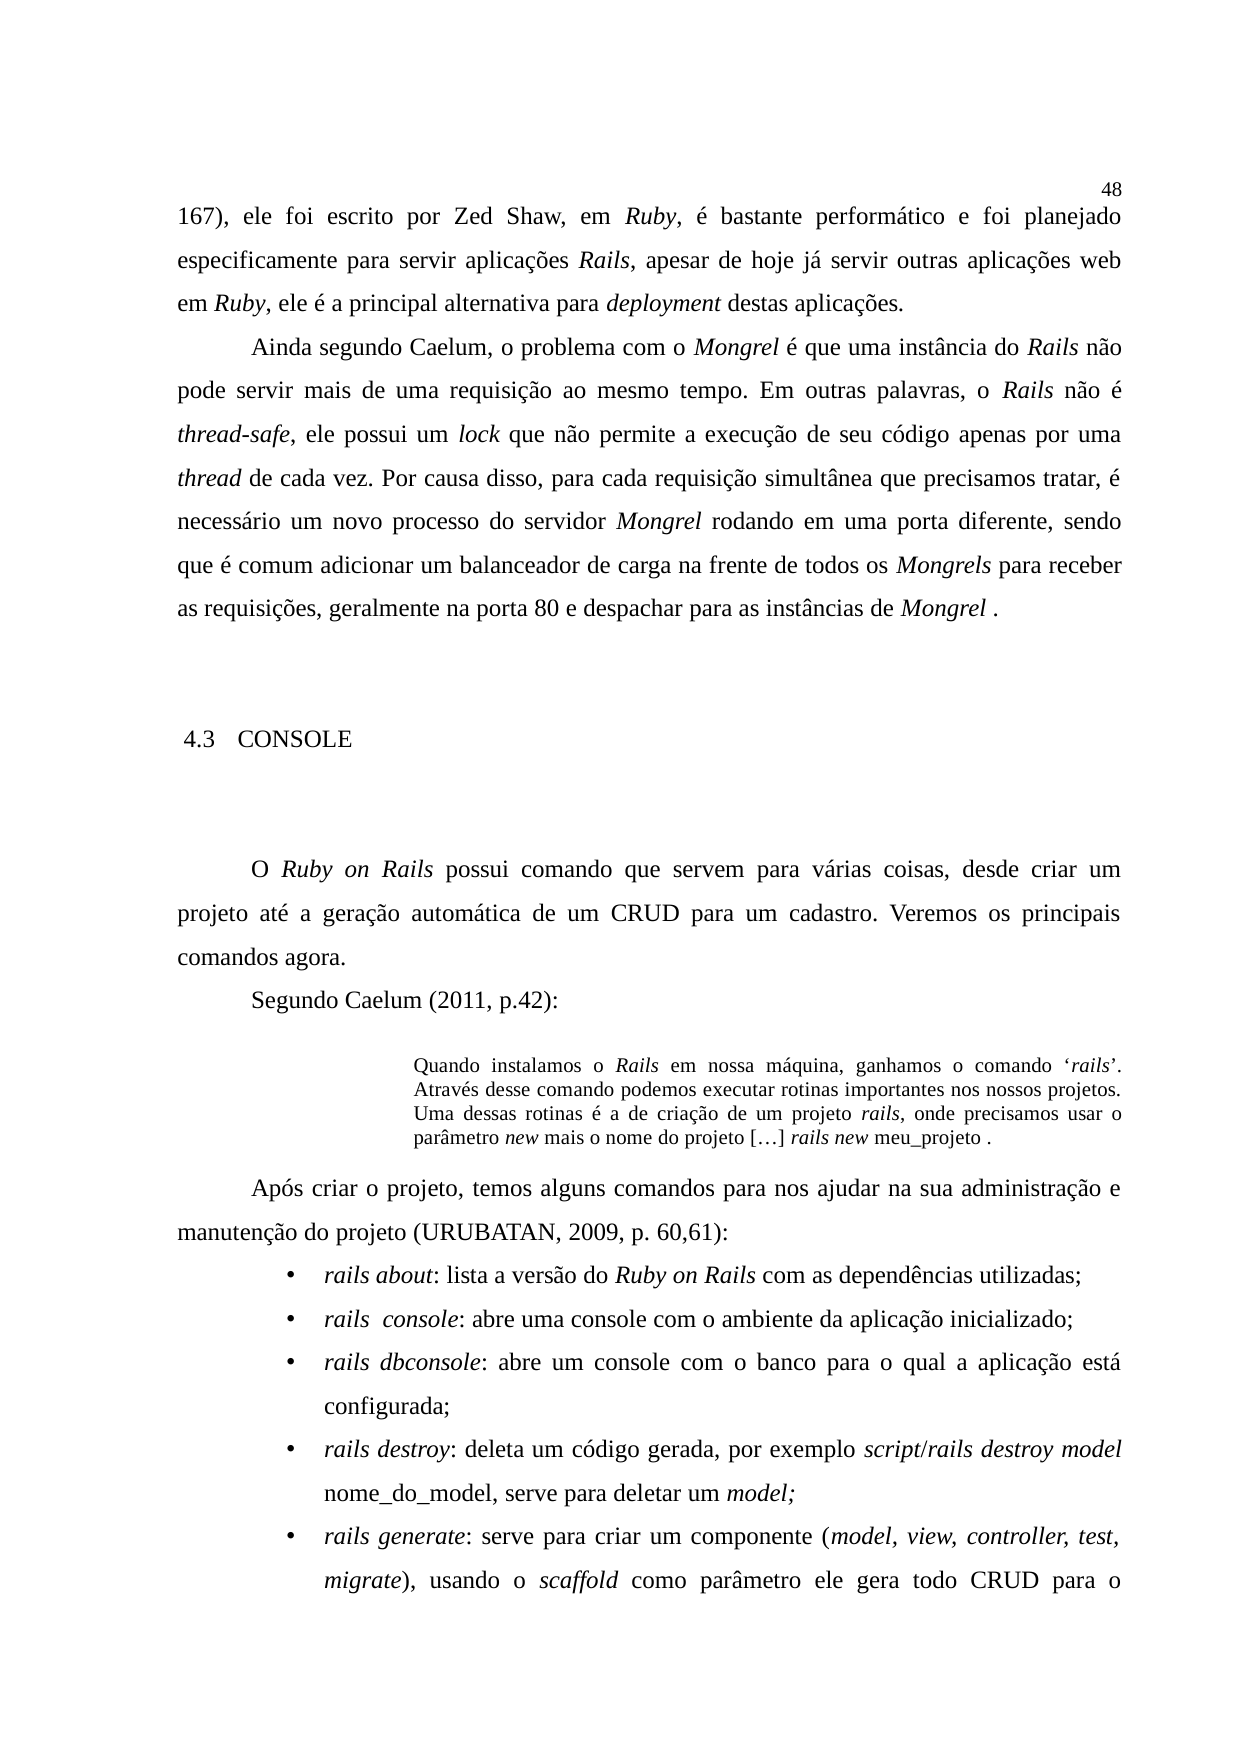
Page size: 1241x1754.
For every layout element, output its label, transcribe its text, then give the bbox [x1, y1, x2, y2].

text Ainda segundo Caelum, o problema com o Mongrel é que uma instância do Rails não pode servir mais de uma requisição ao mesmo tempo. Em outras palavras, o Rails não é thread-safe, ele possui um lock que não permite a execução de seu código apenas por uma thread de cada vez. Por causa disso, para cada requisição simultânea que precisamos tratar, é necessário um novo processo do servidor Mongrel rodando em uma porta diferente, sendo que é comum adicionar um balanceador de carga na frente de todos os Mongrels para receber as requisições, geralmente na porta 80 e despachar para as instâncias de Mongrel . [177, 332, 1122, 622]
subtitle CONSOLE [177, 724, 1122, 753]
list rails console: abre uma console com o ambiente da aplicação inicializado; [286, 1303, 1122, 1333]
text 167), ele foi escrito por Zed Shaw, em Ruby, é bastante performático e foi planejado especificamente para servir aplicações Rails, apesar de hoje já servir outras aplicações web em Ruby, ele é a principal alternativa para deployment destas aplicações. [177, 201, 1122, 317]
list rails generate: serve para criar um componente (model, view, controller, test, migrate), usando o scaffold como parâmetro ele gera todo CRUD para o [286, 1521, 1122, 1594]
text Quando instalamos o Rails em nossa máquina, ganhamos o comando ‘rails’. Através desse comando podemos executar rotinas importantes nos nossos projetos. Uma dessas rotinas é a de criação de um projeto rails, onde precisamos usar o parâmetro new mais o nome do projeto […] rails new meu_projeto . [413, 1053, 1122, 1149]
list rails dbconsole: abre um console com o banco para o qual a aplicação está configurada; [286, 1347, 1122, 1420]
text O Ruby on Rails possui comando que servem para várias coisas, desde criar um projeto até a geração automática de um CRUD para um cadastro. Veremos os principais comandos agora. [177, 854, 1122, 971]
list rails destroy: deleta um código gerada, por exemplo script/rails destroy model nome_do_model, serve para deletar um model; [286, 1434, 1122, 1507]
text Após criar o projeto, temos alguns comandos para nos ajudar na sua administração e manutenção do projeto (URUBATAN, 2009, p. 60,61): [177, 1173, 1122, 1246]
text Segundo Caelum (2011, p.42): [177, 985, 1122, 1014]
list rails about: lista a versão do Ruby on Rails com as dependências utilizadas; [286, 1260, 1122, 1289]
